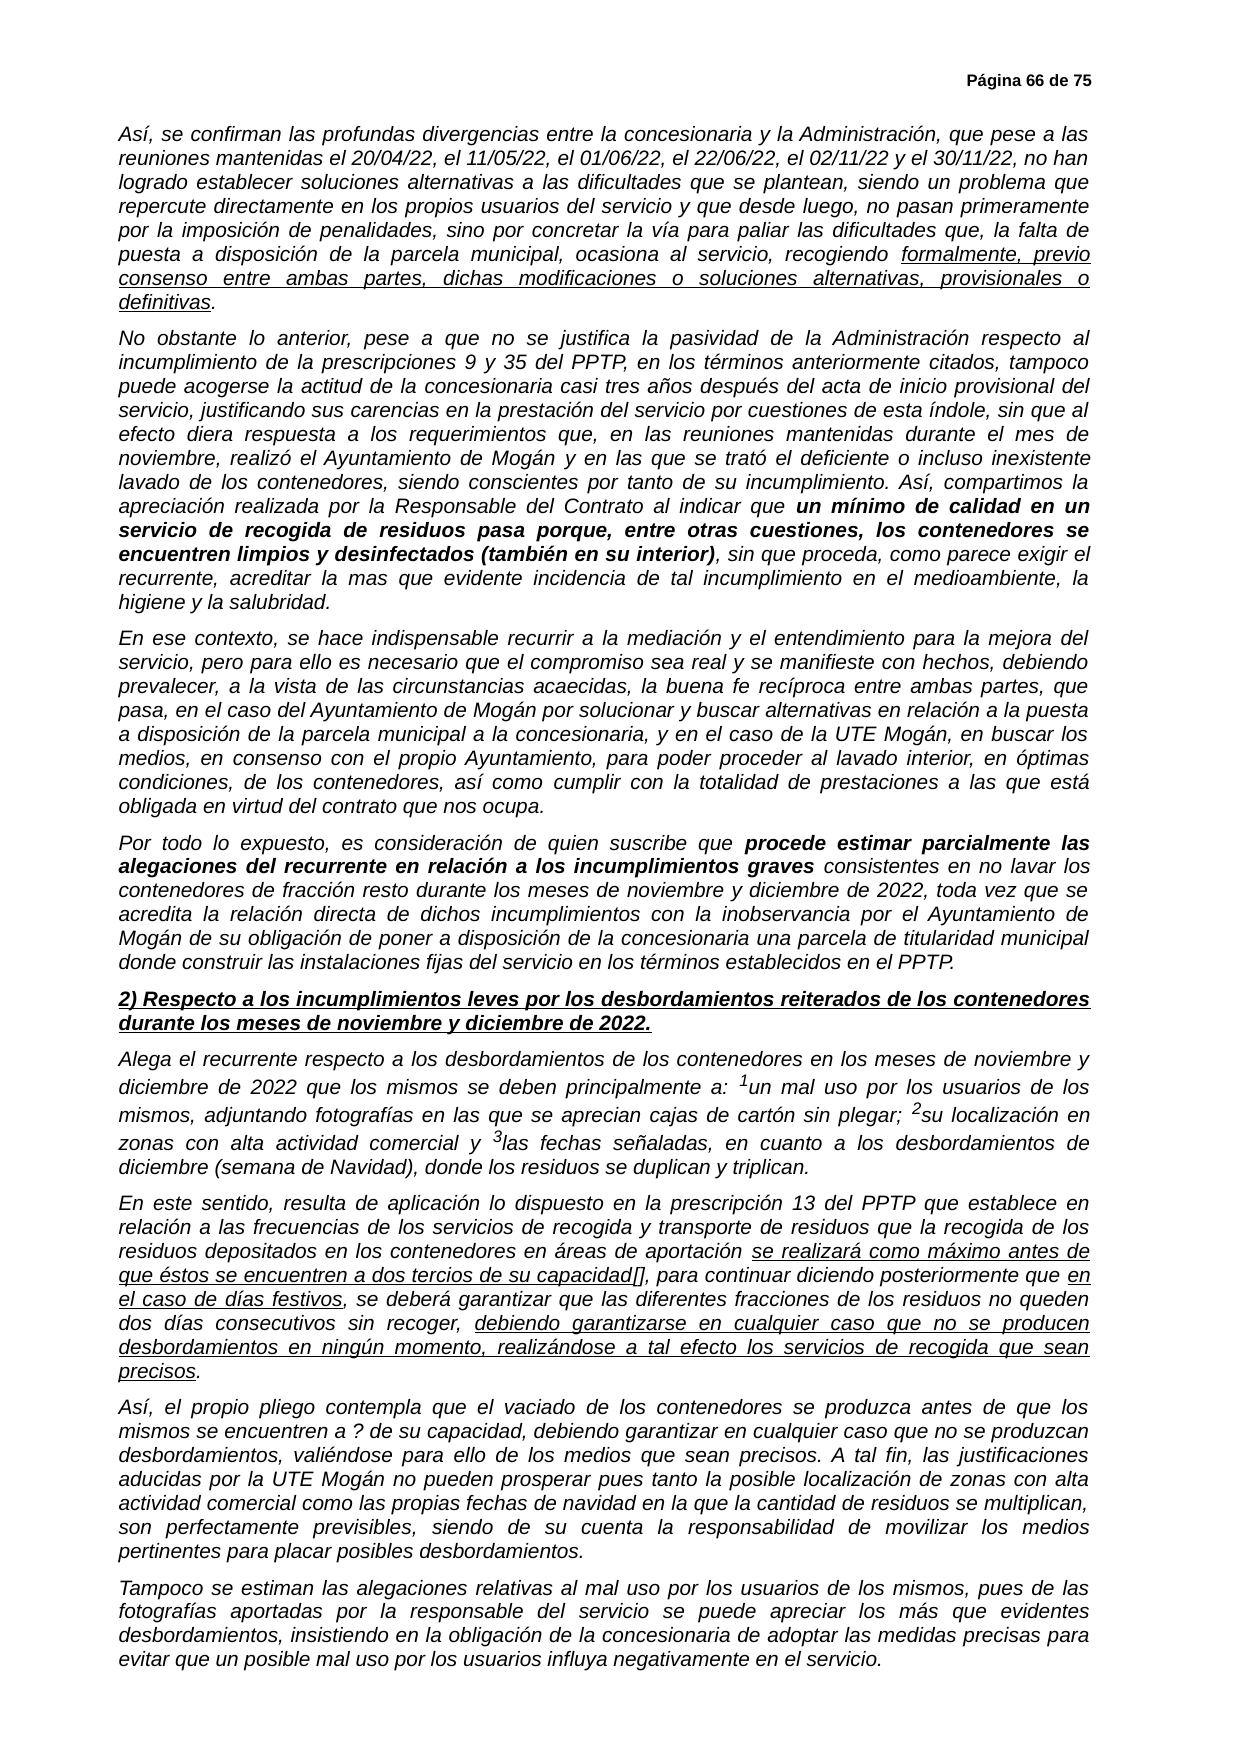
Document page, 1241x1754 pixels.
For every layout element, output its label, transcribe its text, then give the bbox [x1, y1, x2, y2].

text En este sentido, resulta de aplicación lo dispuesto en la prescripción 13 del PPTP que establece en relación a las frecuencias de los servicios de recogida y transporte de residuos que la recogida de los residuos depositados en los contenedores en áreas de aportación se realizará como máximo antes de que éstos se encuentren a dos tercios de su capacidad[], para continuar diciendo posteriormente que en el caso de días festivos, se deberá garantizar que las diferentes fracciones de los residuos no queden dos días consecutivos sin recoger, debiendo garantizarse en cualquier caso que no se producen desbordamientos en ningún momento, realizándose a tal efecto los servicios de recogida que sean precisos. [118, 1191, 1092, 1383]
text No obstante lo anterior, pese a que no se justifica la pasividad de la Administración respecto al incumplimiento de la prescripciones 9 y 35 del PPTP, en los términos anteriormente citados, tampoco puede acogerse la actitud de la concesionaria casi tres años después del acta de inicio provisional del servicio, justificando sus carencias en la prestación del servicio por cuestiones de esta índole, sin que al efecto diera respuesta a los requerimientos que, en las reuniones mantenidas durante el mes de noviembre, realizó el Ayuntamiento de Mogán y en las que se trató el deficiente o incluso inexistente lavado de los contenedores, siendo conscientes por tanto de su incumplimiento. Así, compartimos la apreciación realizada por la Responsable del Contrato al indicar que un mínimo de calidad en un servicio de recogida de residuos pasa porque, entre otras cuestiones, los contenedores se encuentren limpios y desinfectados (también en su interior), sin que proceda, como parece exigir el recurrente, acreditar la mas que evidente incidencia de tal incumplimiento en el medioambiente, la higiene y la salubridad. [118, 326, 1092, 614]
text 2) Respecto a los incumplimientos leves por los desbordamientos reiterados de los contenedores durante los meses de noviembre y diciembre de 2022. [118, 987, 1092, 1034]
text Alega el recurrente respecto a los desbordamientos de los contenedores en los meses de noviembre y diciembre de 2022 que los mismos se deben principalmente a: 1un mal uso por los usuarios de los mismos, adjuntando fotografías en las que se aprecian cajas de cartón sin plegar; 2su localización en zonas con alta actividad comercial y 3las fechas señaladas, en cuanto a los desbordamientos de diciembre (semana de Navidad), donde los residuos se duplican y triplican. [118, 1047, 1092, 1178]
text Tampoco se estiman las alegaciones relativas al mal uso por los usuarios de los mismos, pues de las fotografías aportadas por la responsable del servicio se puede apreciar los más que evidentes desbordamientos, insistiendo en la obligación de la concesionaria de adoptar las medidas precisas para evitar que un posible mal uso por los usuarios influya negativamente en el servicio. [118, 1575, 1092, 1671]
text En ese contexto, se hace indispensable recurrir a la mediación y el entendimiento para la mejora del servicio, pero para ello es necesario que el compromiso sea real y se manifieste con hechos, debiendo prevalecer, a la vista de las circunstancias acaecidas, la buena fe recíproca entre ambas partes, que pasa, en el caso del Ayuntamiento de Mogán por solucionar y buscar alternativas en relación a la puesta a disposición de la parcela municipal a la concesionaria, y en el caso de la UTE Mogán, en buscar los medios, en consenso con el propio Ayuntamiento, para poder proceder al lavado interior, en óptimas condiciones, de los contenedores, así como cumplir con la totalidad de prestaciones a las que está obligada en virtud del contrato que nos ocupa. [118, 626, 1092, 818]
text Por todo lo expuesto, es consideración de quien suscribe que procede estimar parcialmente las alegaciones del recurrente en relación a los incumplimientos graves consistentes en no lavar los contenedores de fracción resto durante los meses de noviembre y diciembre de 2022, toda vez que se acredita la relación directa de dichos incumplimientos con la inobservancia por el Ayuntamiento de Mogán de su obligación de poner a disposición de la concesionaria una parcela de titularidad municipal donde construir las instalaciones fijas del servicio en los términos establecidos en el PPTP. [118, 830, 1092, 974]
text Así, se confirman las profundas divergencias entre la concesionaria y la Administración, que pese a las reuniones mantenidas el 20/04/22, el 11/05/22, el 01/06/22, el 22/06/22, el 02/11/22 y el 30/11/22, no han logrado establecer soluciones alternativas a las dificultades que se plantean, siendo un problema que repercute directamente en los propios usuarios del servicio y que desde luego, no pasan primeramente por la imposición de penalidades, sino por concretar la vía para paliar las dificultades que, la falta de puesta a disposición de la parcela municipal, ocasiona al servicio, recogiendo formalmente, previo consenso entre ambas partes, dichas modificaciones o soluciones alternativas, provisionales o definitivas. [118, 122, 1092, 314]
text Así, el propio pliego contempla que el vaciado de los contenedores se produzca antes de que los mismos se encuentren a ? de su capacidad, debiendo garantizar en cualquier caso que no se produzcan desbordamientos, valiéndose para ello de los medios que sean precisos. A tal fin, las justificaciones aducidas por la UTE Mogán no pueden prosperar pues tanto la posible localización de zonas con alta actividad comercial como las propias fechas de navidad en la que la cantidad de residuos se multiplican, son perfectamente previsibles, siendo de su cuenta la responsabilidad de movilizar los medios pertinentes para placar posibles desbordamientos. [118, 1395, 1092, 1563]
